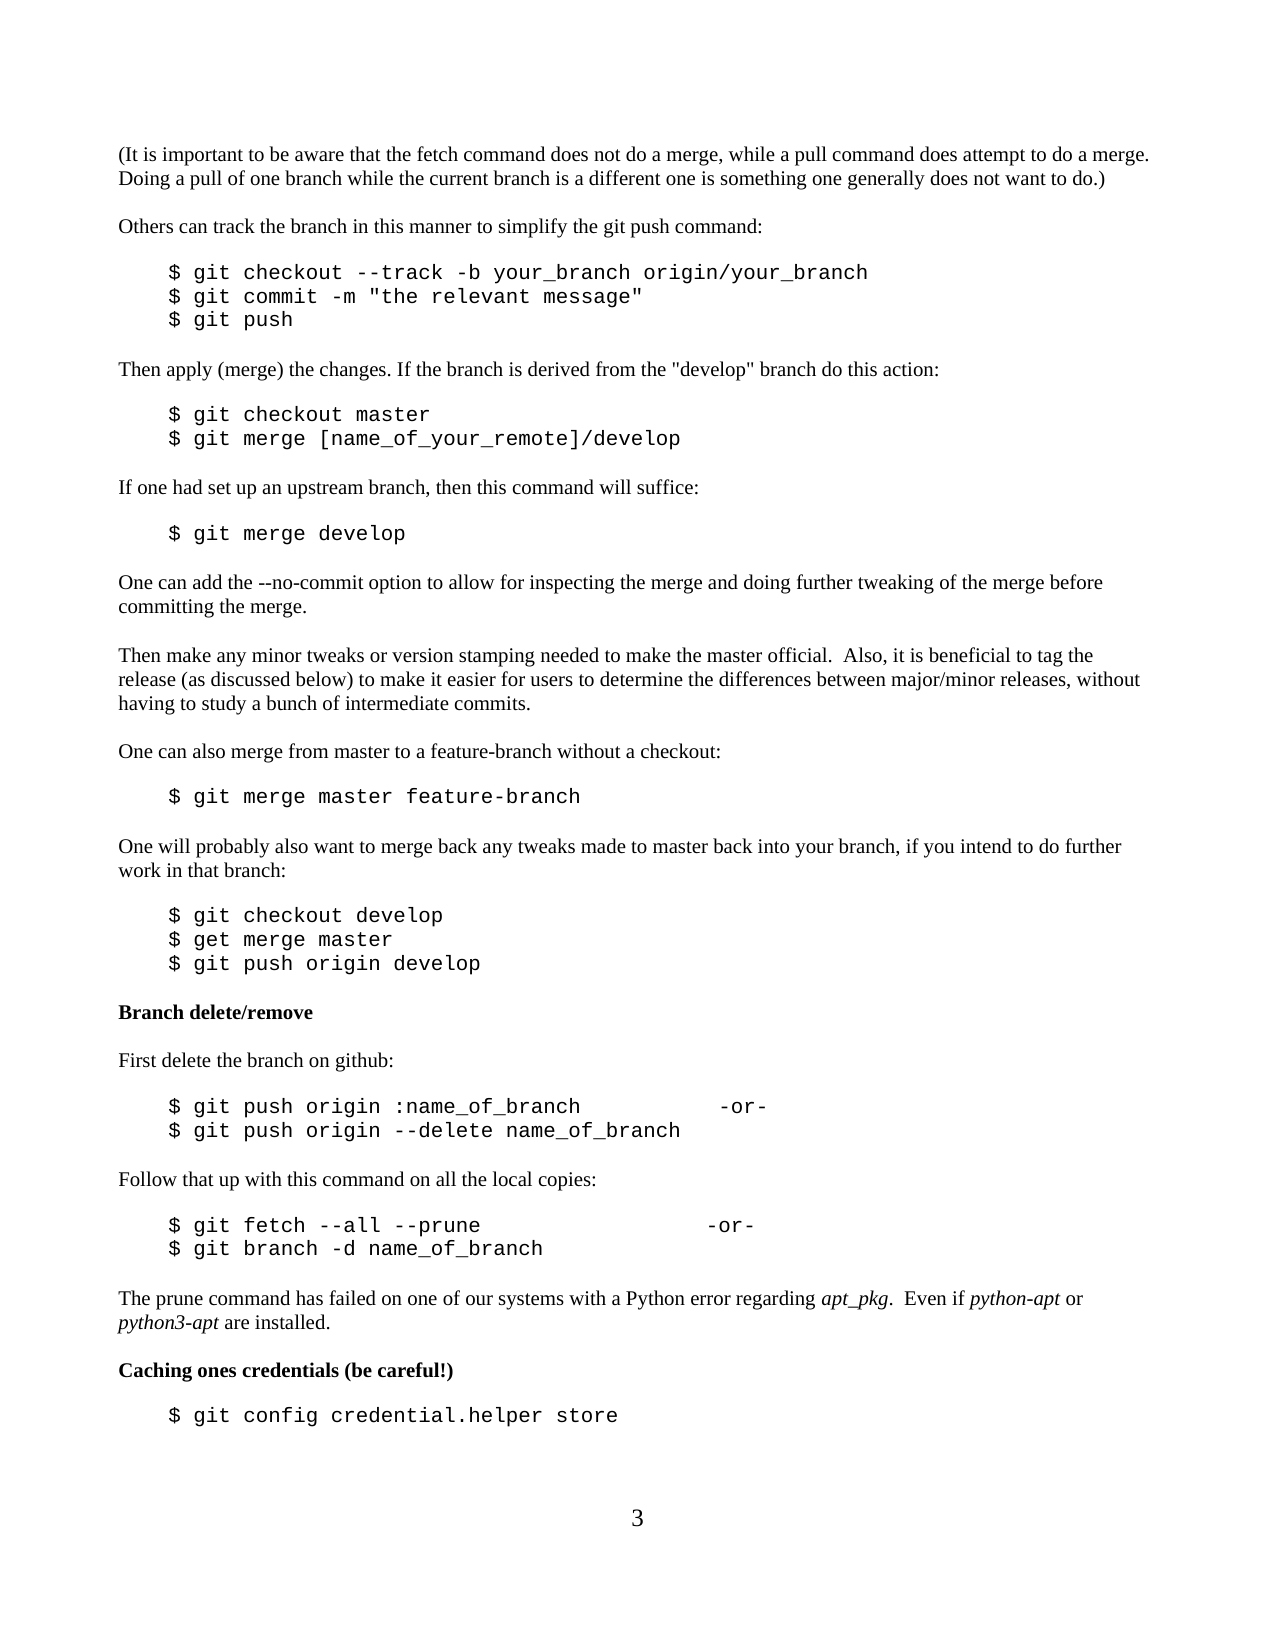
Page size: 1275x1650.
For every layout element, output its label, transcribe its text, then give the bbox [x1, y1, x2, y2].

text $ git checkout develop [118, 906, 1157, 929]
text Follow that up with this command on all the local copies: [118, 1167, 1157, 1191]
text The prune command has failed on one of our systems with a Python error regarding apt_pkg. Even if python-apt or python3-apt are installed. [118, 1286, 1157, 1334]
text Then apply (merge) the changes. If the branch is derived from the "develop" branch do this action: [118, 357, 1157, 381]
text $ git branch -d name_of_branch [118, 1238, 1157, 1262]
text One can also merge from master to a feature-branch without a checkout: [118, 739, 1157, 763]
text $ git push origin :name_of_branch -or- [118, 1096, 1157, 1119]
text $ git push origin --delete name_of_branch [118, 1119, 1157, 1143]
text $ git commit -m "the relevant message" [118, 286, 1157, 309]
text $ git merge master feature-branch [118, 786, 1157, 810]
text If one had set up an upstream branch, then this command will suffice: [118, 475, 1157, 499]
text $ git merge [name_of_your_remote]/develop [118, 428, 1157, 452]
text $ git merge develop [118, 523, 1157, 547]
text Others can track the branch in this manner to simplify the git push command: [118, 214, 1157, 238]
text First delete the branch on github: [118, 1048, 1157, 1072]
text $ get merge master [118, 929, 1157, 953]
text Branch delete/remove [118, 1000, 1157, 1024]
text Then make any minor tweaks or version stamping needed to make the master official. Also, it is beneficial to tag the release (as discussed below) to make it easier for users to determine the differences between major/minor releases, without having to study a bunch of intermediate commits. [118, 642, 1157, 715]
text $ git push [118, 309, 1157, 333]
text One can add the --no-commit option to allow for inspecting the merge and doing further tweaking of the merge before committing the merge. [118, 570, 1157, 618]
text $ git checkout --track -b your_branch origin/your_branch [118, 262, 1157, 286]
text $ git config credential.helper store [118, 1405, 1157, 1429]
text One will probably also want to merge back any tweaks made to master back into your branch, if you intend to do further work in that branch: [118, 834, 1157, 882]
text $ git fetch --all --prune -or- [118, 1214, 1157, 1238]
text $ git checkout master [118, 404, 1157, 428]
text Caching ones credentials (be careful!) [118, 1358, 1157, 1382]
text (It is important to be aware that the fetch command does not do a merge, while a pull command does attempt to do a merge. Doing a pull of one branch while the current branch is a different one is something one generally does not want to do.) [118, 142, 1157, 190]
text $ git push origin develop [118, 953, 1157, 976]
